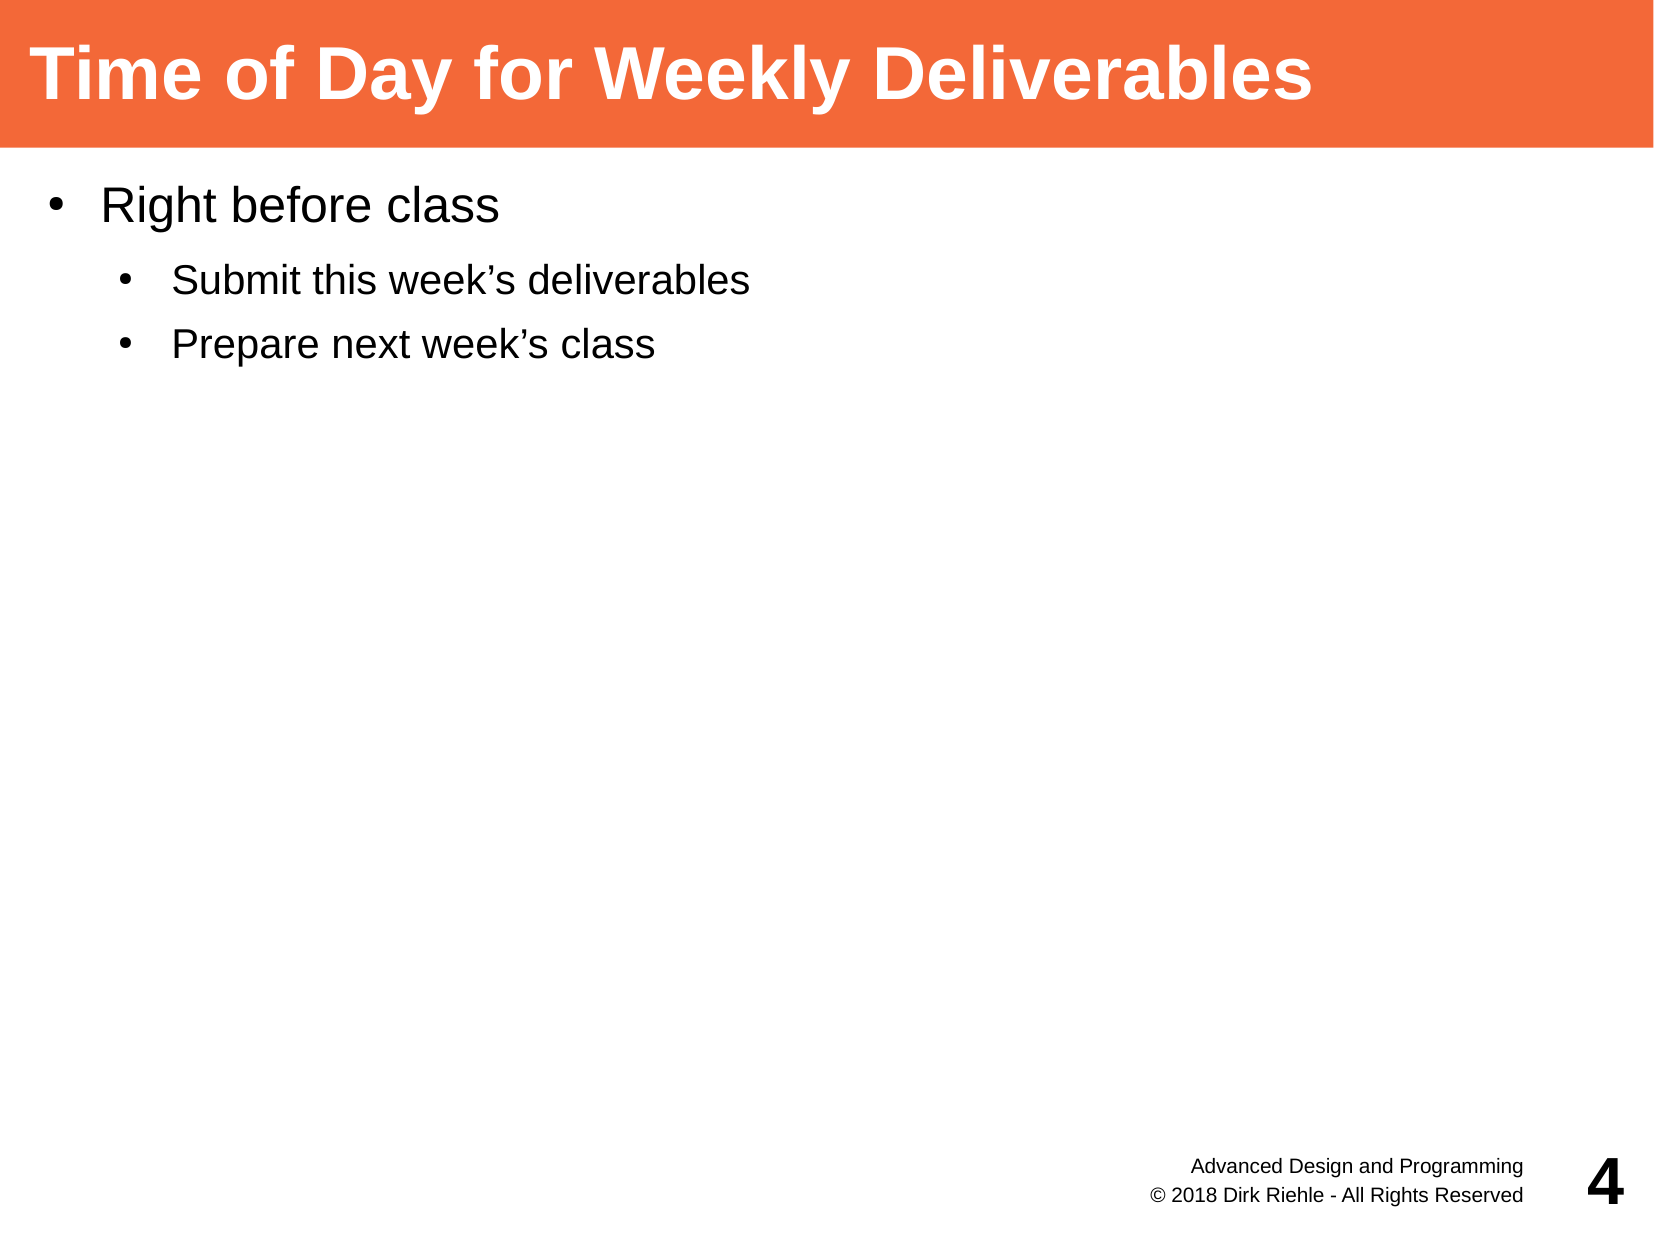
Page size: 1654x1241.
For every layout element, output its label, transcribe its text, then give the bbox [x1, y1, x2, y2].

list Right before class Submit this week’s deliverables Prepare next week’s class [29, 177, 1625, 1063]
title Time of Day for Weekly Deliverables [0, 0, 1654, 148]
